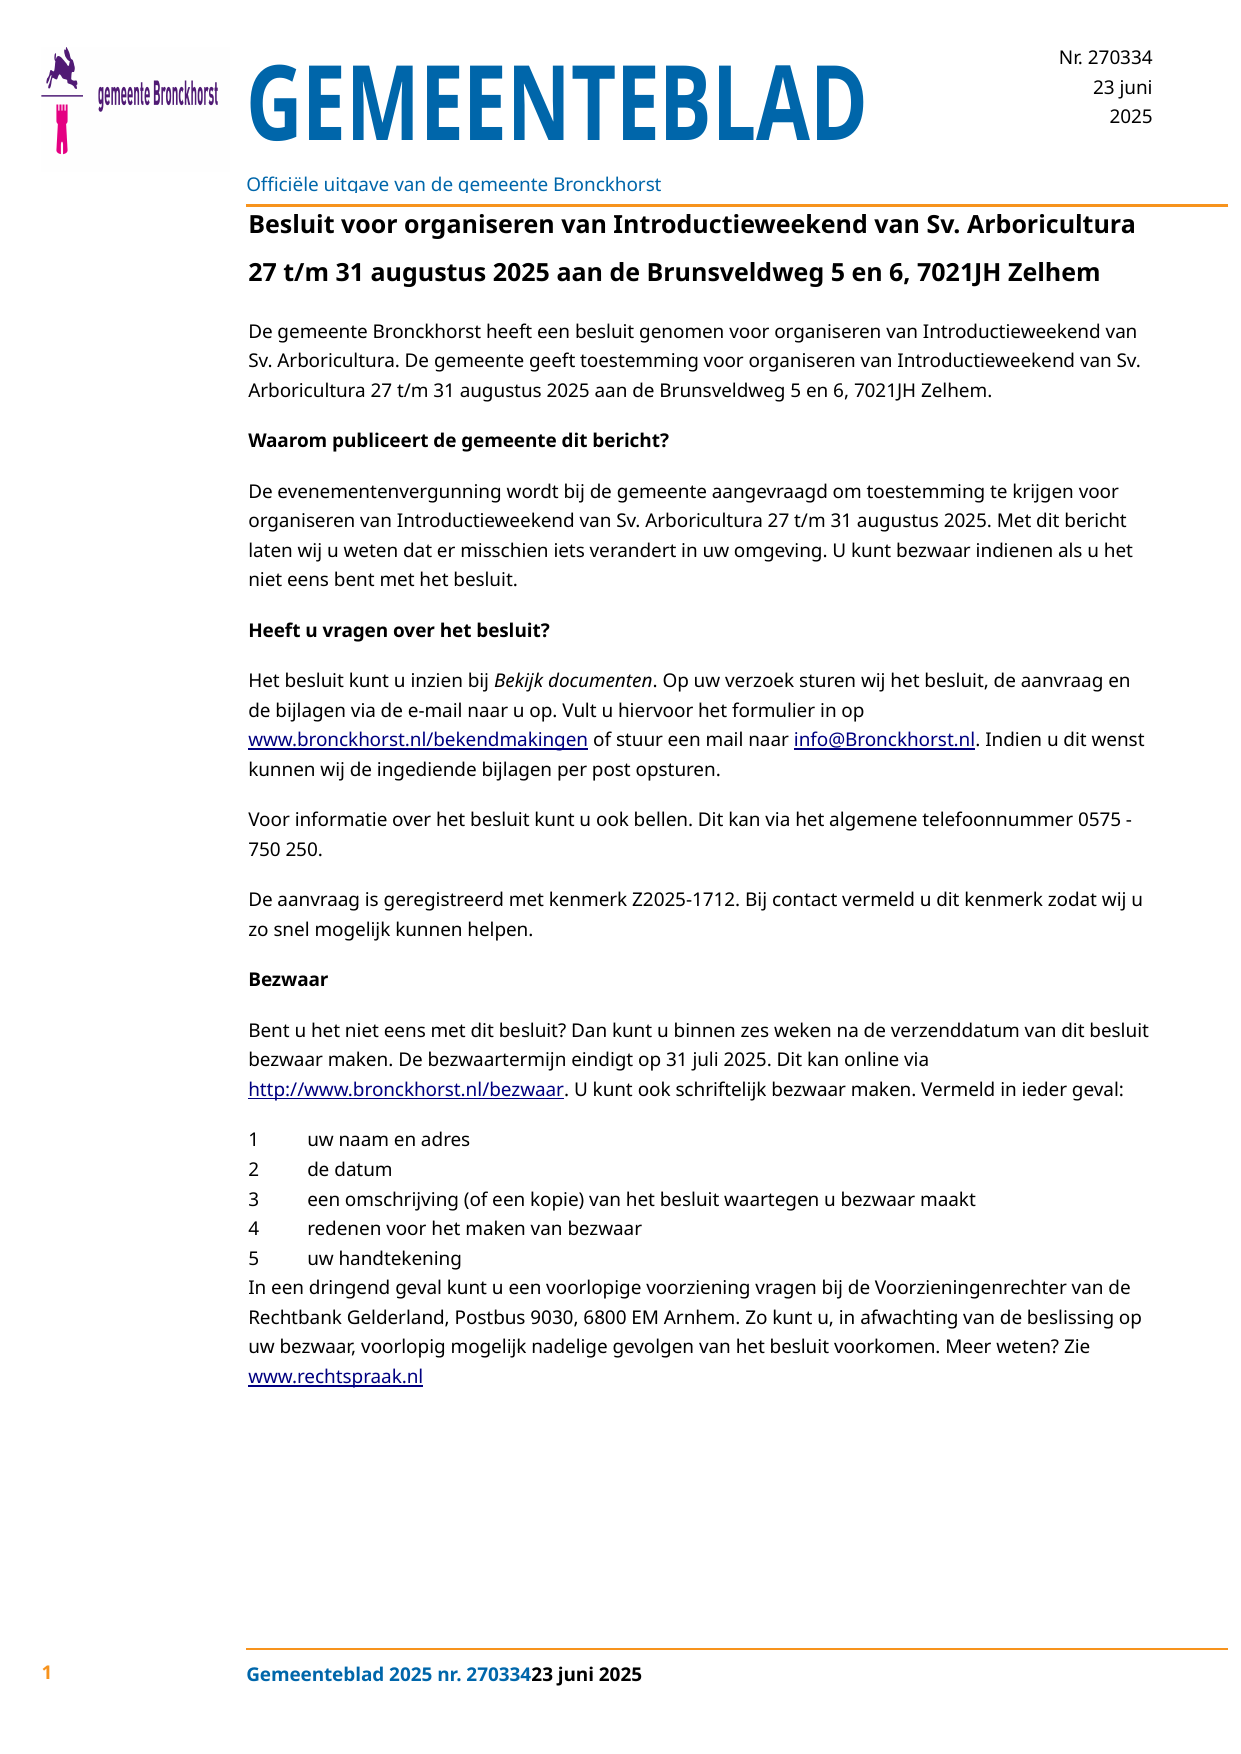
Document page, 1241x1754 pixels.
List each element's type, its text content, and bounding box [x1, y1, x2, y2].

text Het besluit kunt u inzien bij Bekijk documenten. Op uw verzoek sturen wij het besluit, de aanvraag en de bijlagen via de e-mail naar u op. Vult u hiervoor het formulier in op www.bronckhorst.nl/bekendmakingen of stuur een mail naar info@Bronckhorst.nl. Indien u dit wenst kunnen wij de ingediende bijlagen per post opsturen. [248, 667, 1152, 782]
text Waarom publiceert de gemeente dit bericht? [248, 427, 1152, 453]
text Bezwaar [248, 967, 1152, 992]
list de datum [248, 1156, 1152, 1182]
list redenen voor het maken van bezwaar [248, 1215, 1152, 1241]
text In een dringend geval kunt u een voorlopige voorziening vragen bij de Voorzieningenrechter van de Rechtbank Gelderland, Postbus 9030, 6800 EM Arnhem. Zo kunt u, in afwachting van de beslissing op uw bezwaar, voorlopig mogelijk nadelige gevolgen van het besluit voorkomen. Meer weten? Zie www.rechtspraak.nl [248, 1274, 1152, 1389]
text De gemeente Bronckhorst heeft een besluit genomen voor organiseren van Introductieweekend van Sv. Arboricultura. De gemeente geeft toestemming voor organiseren van Introductieweekend van Sv. Arboricultura 27 t/m 31 augustus 2025 aan de Brunsveldweg 5 en 6, 7021JH Zelhem. [248, 318, 1152, 403]
list uw handtekening [248, 1245, 1152, 1271]
text Voor informatie over het besluit kunt u ook bellen. Dit kan via het algemene telefoonnummer 0575 - 750 250. [248, 807, 1152, 862]
text Heeft u vragen over het besluit? [248, 617, 1152, 643]
list uw naam en adres [248, 1127, 1152, 1152]
list een omschrijving (of een kopie) van het besluit waartegen u bezwaar maakt [248, 1186, 1152, 1212]
text Besluit voor organiseren van Introductieweekend van Sv. Arboricultura 27 t/m 31 augustus 2025 aan de Brunsveldweg 5 en 6, 7021JH Zelhem [248, 207, 1152, 288]
picture [41, 47, 231, 172]
text Bent u het niet eens met dit besluit? Dan kunt u binnen zes weken na de verzenddatum van dit besluit bezwaar maken. De bezwaartermijn eindigt op 31 juli 2025. Dit kan online via http://www.bronckhorst.nl/bezwaar. U kunt ook schriftelijk bezwaar maken. Vermeld in ieder geval: [248, 1017, 1152, 1102]
text De aanvraag is geregistreerd met kenmerk Z2025-1712. Bij contact vermeld u dit kenmerk zodat wij u zo snel mogelijk kunnen helpen. [248, 887, 1152, 942]
text De evenementenvergunning wordt bij de gemeente aangevraagd om toestemming te krijgen voor organiseren van Introductieweekend van Sv. Arboricultura 27 t/m 31 augustus 2025. Met dit bericht laten wij u weten dat er misschien iets verandert in uw omgeving. U kunt bezwaar indienen als u het niet eens bent met het besluit. [248, 478, 1152, 592]
